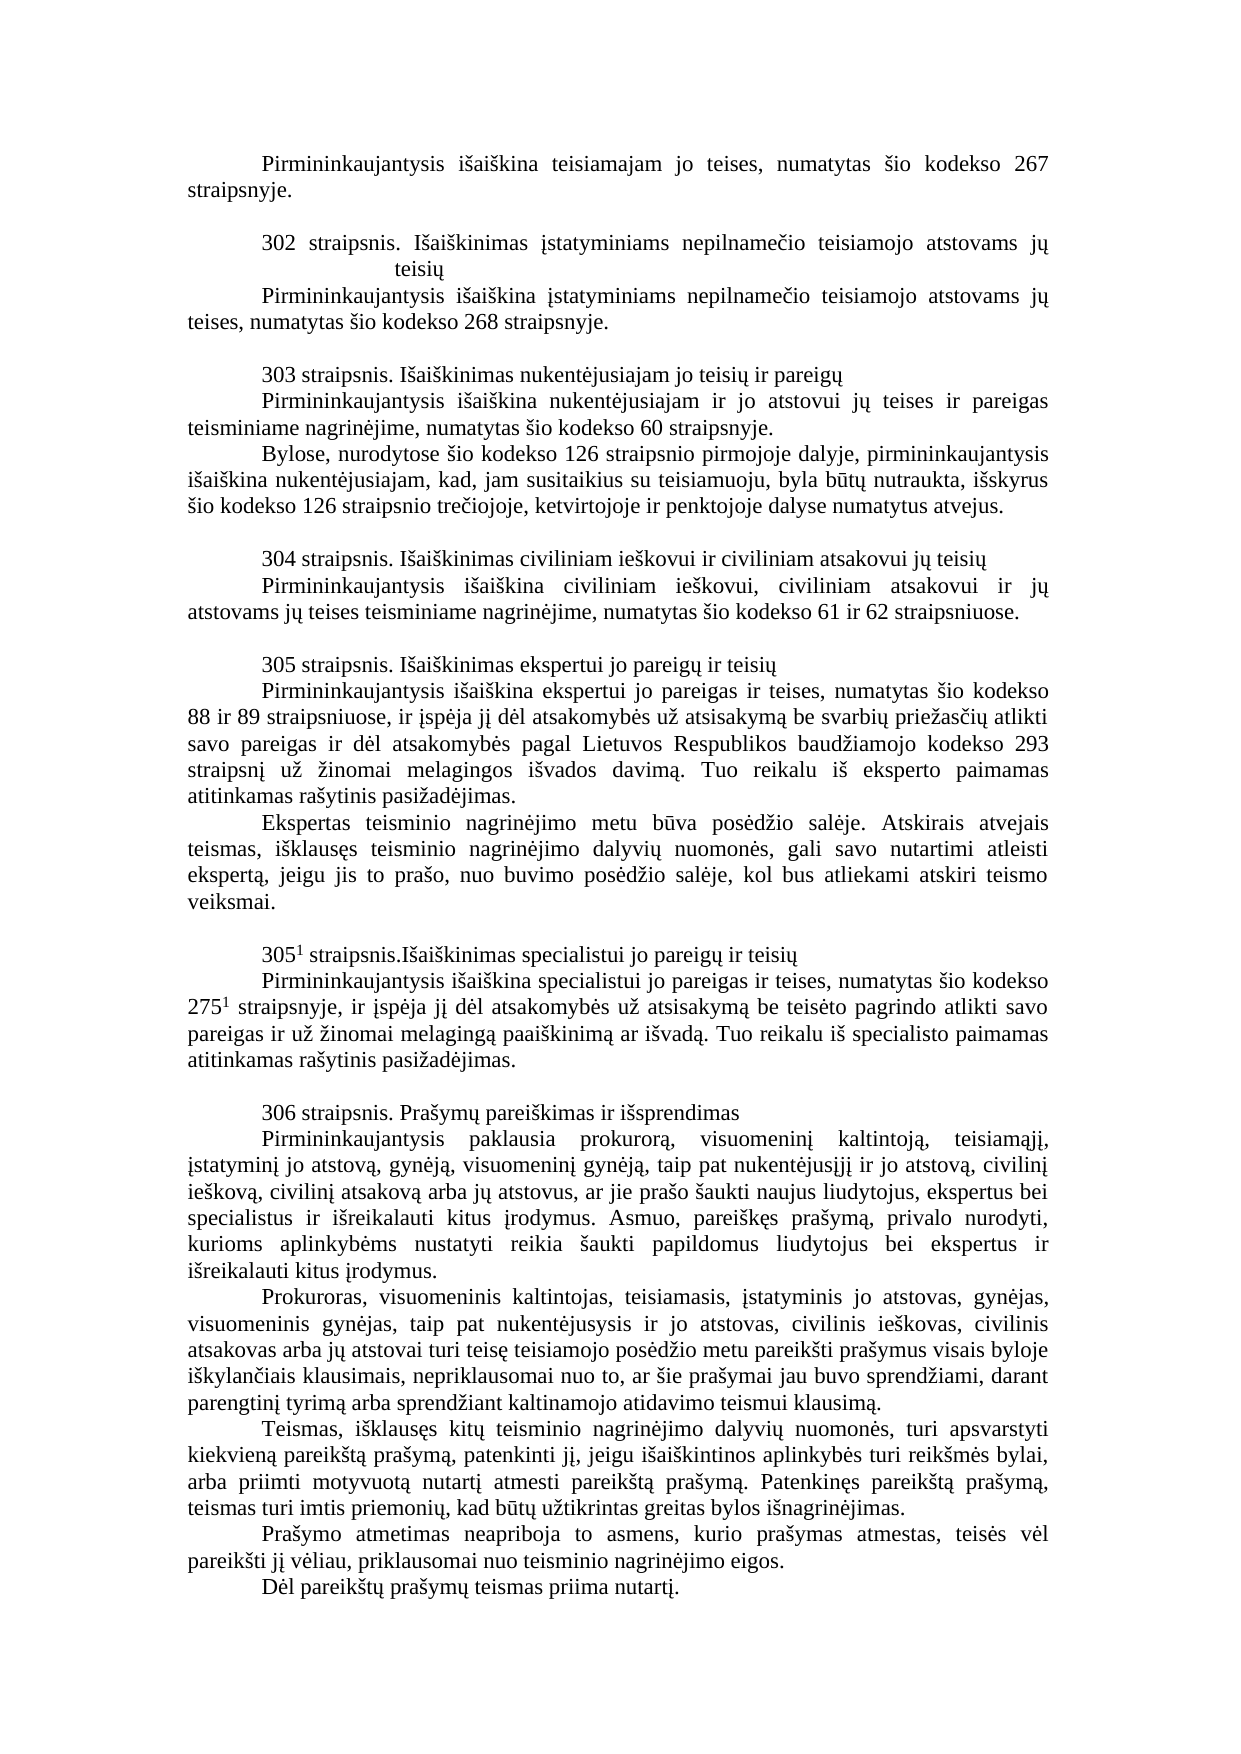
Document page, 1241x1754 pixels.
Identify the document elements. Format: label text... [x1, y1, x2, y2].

text Dėl pareikštų prašymų teismas priima nutartį. [187, 1573, 1050, 1599]
text Pirmininkaujantysis išaiškina ekspertui jo pareigas ir teises, numatytas šio kodekso 88 ir 89 straipsniuose, ir įspėja jį dėl atsakomybės už atsisakymą be svarbių priežasčių atlikti savo pareigas ir dėl atsakomybės pagal Lietuvos Respublikos baudžiamojo kodekso 293 straipsnį už žinomai melagingos išvados davimą. Tuo reikalu iš eksperto paimamas atitinkamas rašytinis pasižadėjimas. [187, 677, 1050, 809]
text Pirmininkaujantysis išaiškina civiliniam ieškovui, civiliniam atsakovui ir jų atstovams jų teises teisminiame nagrinėjime, numatytas šio kodekso 61 ir 62 straipsniuose. [187, 572, 1050, 624]
text 306 straipsnis. Prašymų pareiškimas ir išsprendimas [187, 1099, 1050, 1125]
text Bylose, nurodytose šio kodekso 126 straipsnio pirmojoje dalyje, pirmininkaujantysis išaiškina nukentėjusiajam, kad, jam susitaikius su teisiamuoju, byla būtų nutraukta, išskyrus šio kodekso 126 straipsnio trečiojoje, ketvirtojoje ir penktojoje dalyse numatytus atvejus. [187, 440, 1050, 519]
text 305 straipsnis. Išaiškinimas ekspertui jo pareigų ir teisių [187, 651, 1050, 677]
text 304 straipsnis. Išaiškinimas civiliniam ieškovui ir civiliniam atsakovui jų teisių [187, 545, 1050, 572]
text 302 straipsnis. Išaiškinimas įstatyminiams nepilnamečio teisiamojo atstovams jų teisių [261, 229, 1050, 282]
text Pirmininkaujantysis išaiškina įstatyminiams nepilnamečio teisiamojo atstovams jų teises, numatytas šio kodekso 268 straipsnyje. [187, 282, 1050, 334]
text Teismas, išklausęs kitų teisminio nagrinėjimo dalyvių nuomonės, turi apsvarstyti kiekvieną pareikštą prašymą, patenkinti jį, jeigu išaiškintinos aplinkybės turi reikšmės bylai, arba priimti motyvuotą nutartį atmesti pareikštą prašymą. Patenkinęs pareikštą prašymą, teismas turi imtis priemonių, kad būtų užtikrintas greitas bylos išnagrinėjimas. [187, 1415, 1050, 1520]
text Pirmininkaujantysis išaiškina teisiamajam jo teises, numatytas šio kodekso 267 straipsnyje. [187, 150, 1050, 203]
text Ekspertas teisminio nagrinėjimo metu būva posėdžio salėje. Atskirais atvejais teismas, išklausęs teisminio nagrinėjimo dalyvių nuomonės, gali savo nutartimi atleisti ekspertą, jeigu jis to prašo, nuo buvimo posėdžio salėje, kol bus atliekami atskiri teismo veiksmai. [187, 809, 1050, 914]
text Pirmininkaujantysis paklausia prokurorą, visuomeninį kaltintoją, teisiamąjį, įstatyminį jo atstovą, gynėją, visuomeninį gynėją, taip pat nukentėjusįjį ir jo atstovą, civilinį ieškovą, civilinį atsakovą arba jų atstovus, ar jie prašo šaukti naujus liudytojus, ekspertus bei specialistus ir išreikalauti kitus įrodymus. Asmuo, pareiškęs prašymą, privalo nurodyti, kurioms aplinkybėms nustatyti reikia šaukti papildomus liudytojus bei ekspertus ir išreikalauti kitus įrodymus. [187, 1125, 1050, 1283]
text Pirmininkaujantysis išaiškina nukentėjusiajam ir jo atstovui jų teises ir pareigas teisminiame nagrinėjime, numatytas šio kodekso 60 straipsnyje. [187, 387, 1050, 440]
text 303 straipsnis. Išaiškinimas nukentėjusiajam jo teisių ir pareigų [187, 361, 1050, 387]
text Pirmininkaujantysis išaiškina specialistui jo pareigas ir teises, numatytas šio kodekso 2751 straipsnyje, ir įspėja jį dėl atsakomybės už atsisakymą be teisėto pagrindo atlikti savo pareigas ir už žinomai melagingą paaiškinimą ar išvadą. Tuo reikalu iš specialisto paimamas atitinkamas rašytinis pasižadėjimas. [187, 967, 1050, 1072]
text Prašymo atmetimas neapriboja to asmens, kurio prašymas atmestas, teisės vėl pareikšti jį vėliau, priklausomai nuo teisminio nagrinėjimo eigos. [187, 1520, 1050, 1573]
text 3051 straipsnis.Išaiškinimas specialistui jo pareigų ir teisių [187, 941, 1050, 967]
text Prokuroras, visuomeninis kaltintojas, teisiamasis, įstatyminis jo atstovas, gynėjas, visuomeninis gynėjas, taip pat nukentėjusysis ir jo atstovas, civilinis ieškovas, civilinis atsakovas arba jų atstovai turi teisę teisiamojo posėdžio metu pareikšti prašymus visais byloje iškylančiais klausimais, nepriklausomai nuo to, ar šie prašymai jau buvo sprendžiami, darant parengtinį tyrimą arba sprendžiant kaltinamojo atidavimo teismui klausimą. [187, 1283, 1050, 1415]
